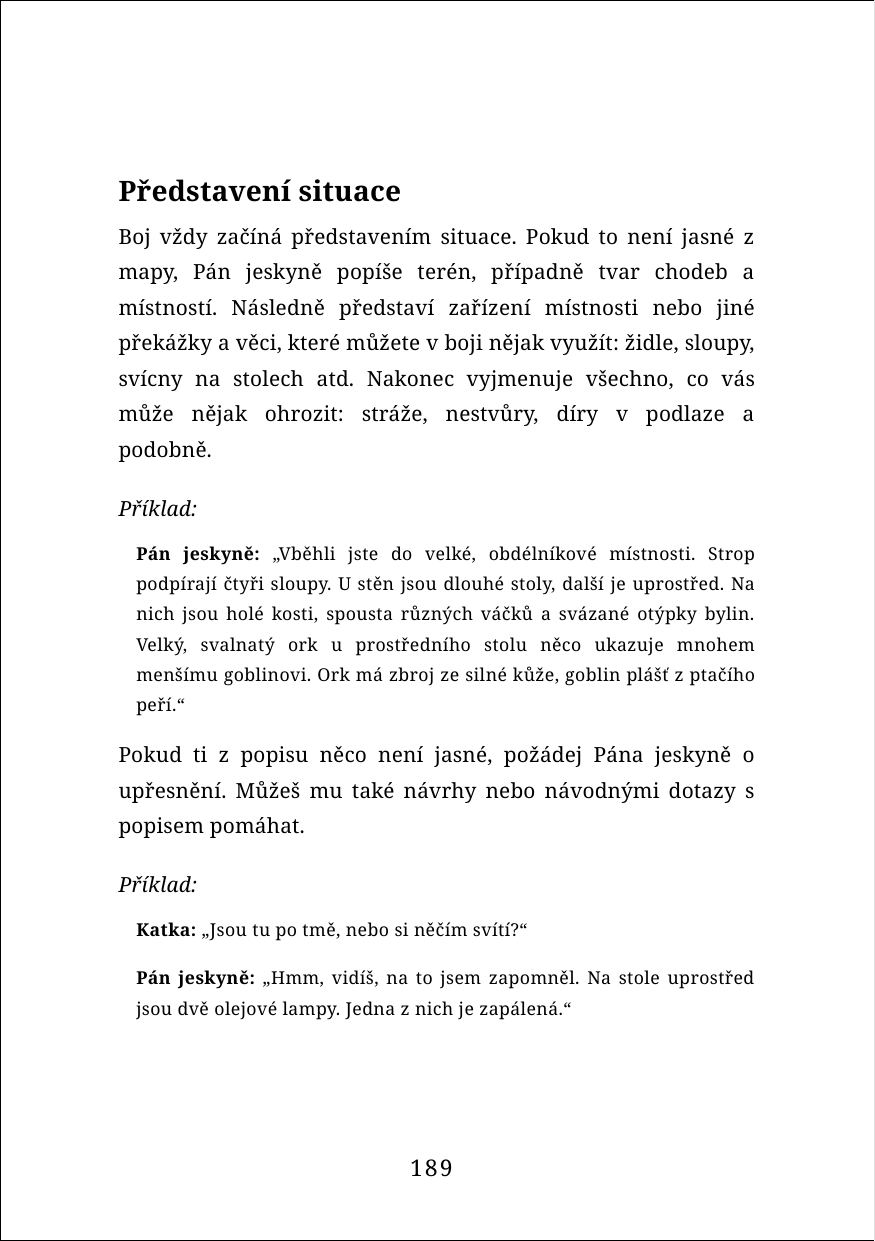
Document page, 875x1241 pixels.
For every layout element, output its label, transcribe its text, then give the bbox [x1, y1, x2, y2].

subtitle Představení situace [118, 172, 756, 210]
text Pokud ti z popisu něco není jasné, požádej Pána jeskyně o upřesnění. Můžeš mu také návrhy nebo návodnými dotazy s popisem pomáhat. [118, 740, 756, 840]
text Pán jeskyně: „Vběhli jste do velké, obdélníkové místnosti. Strop podpírají čtyři sloupy. U stěn jsou dlouhé stoly, další je uprostřed. Na nich jsou holé kosti, spousta různých váčků a svázané otýpky bylin. Velký, svalnatý ork u prostředního stolu něco ukazuje mnohem menšímu goblinovi. Ork má zbroj ze silné kůže, goblin plášť z ptačího peří.“ [136, 541, 756, 717]
text Katka: „Jsou tu po tmě, nebo si něčím svítí?“ [136, 918, 756, 942]
text Boj vždy začíná představením situace. Pokud to není jasné z mapy, Pán jeskyně popíše terén, případně tvar chodeb a místností. Následně představí zařízení místnosti nebo jiné překážky a věci, které můžete v boji nějak využít: židle, sloupy, svícny na stolech atd. Nakonec vyjmenuje všechno, co vás může nějak ohrozit: stráže, nestvůry, díry v podlaze a podobně. [118, 222, 756, 463]
text Příklad: [118, 871, 756, 899]
text Pán jeskyně: „Hmm, vidíš, na to jsem zapomněl. Na stole uprostřed jsou dvě olejové lampy. Jedna z nich je zapálená.“ [136, 966, 756, 1020]
text Příklad: [118, 494, 756, 523]
